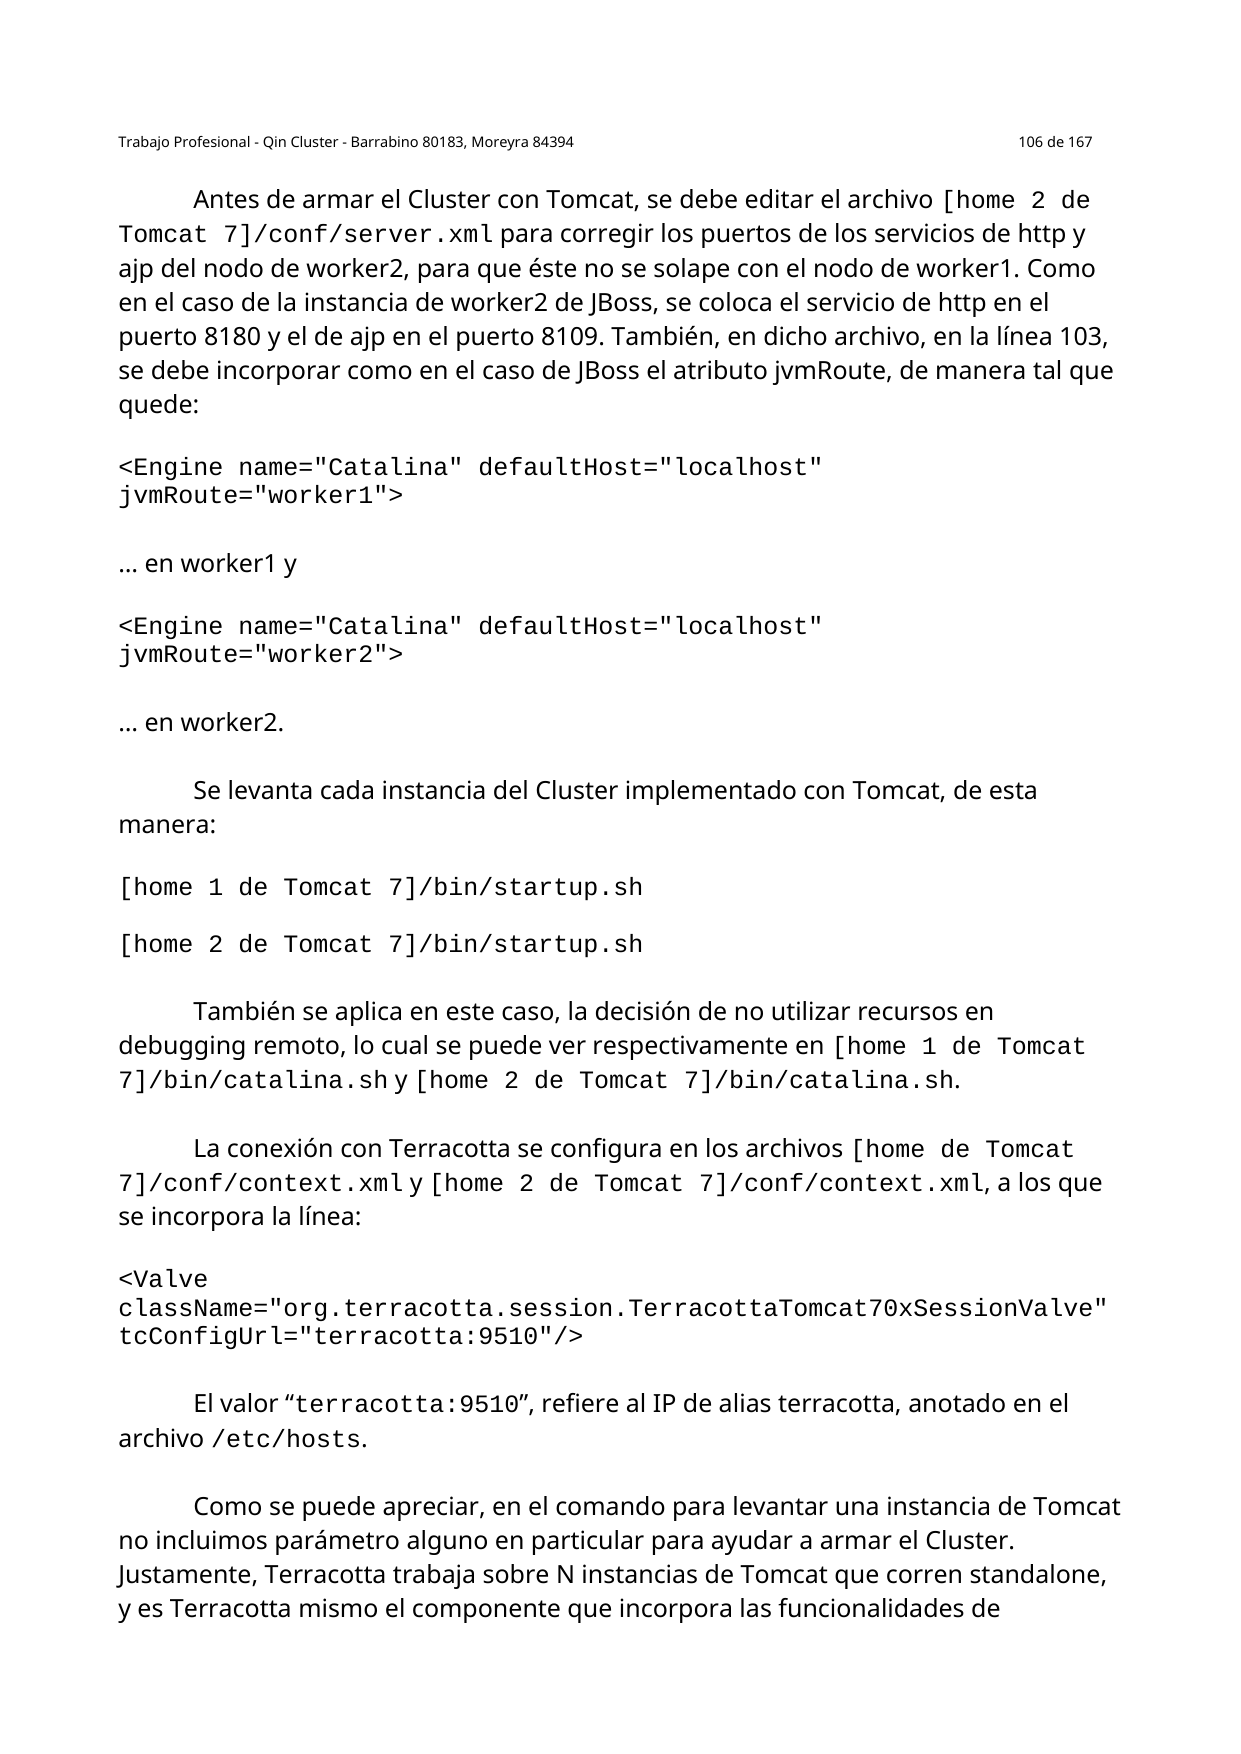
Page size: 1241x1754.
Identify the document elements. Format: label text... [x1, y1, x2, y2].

text El valor “terracotta:9510”, refiere al IP de alias terracotta, anotado en el archivo /etc/hosts. [118, 1386, 1122, 1454]
text <Valve className="org.terracotta.session.TerracottaTomcat70xSessionValve" tcConfigUrl="terracotta:9510"/> [118, 1267, 1122, 1352]
text También se aplica en este caso, la decisión de no utilizar recursos en debugging remoto, lo cual se puede ver respectivamente en [home 1 de Tomcat 7]/bin/catalina.sh y [home 2 de Tomcat 7]/bin/catalina.sh. [118, 993, 1122, 1096]
text [home 1 de Tomcat 7]/bin/startup.sh [118, 874, 1122, 903]
text Como se puede apreciar, en el comando para levantar una instancia de Tomcat no incluimos parámetro alguno en particular para ayudar a armar el Cluster. Justamente, Terracotta trabaja sobre N instancias de Tomcat que corren standalone, y es Terracotta mismo el componente que incorpora las funcionalidades de [118, 1488, 1122, 1625]
text <Engine name="Catalina" defaultHost="localhost" jvmRoute="worker2"> [118, 613, 1122, 670]
text Se levanta cada instancia del Cluster implementado con Tomcat, de esta manera: [118, 772, 1122, 840]
text La conexión con Terracotta se configura en los archivos [home de Tomcat 7]/conf/context.xml y [home 2 de Tomcat 7]/conf/context.xml, a los que se incorpora la línea: [118, 1130, 1122, 1233]
text … en worker2. [118, 704, 1122, 738]
text … en worker1 y [118, 545, 1122, 579]
text Antes de armar el Cluster con Tomcat, se debe editar el archivo [home 2 de Tomcat 7]/conf/server.xml para corregir los puertos de los servicios de http y ajp del nodo de worker2, para que éste no se solape con el nodo de worker1. Como en el caso de la instancia de worker2 de JBoss, se coloca el servicio de http en el puerto 8180 y el de ajp en el puerto 8109. También, en dicho archivo, en la línea 103, se debe incorporar como en el caso de JBoss el atributo jvmRoute, de manera tal que quede: [118, 182, 1122, 421]
text [home 2 de Tomcat 7]/bin/startup.sh [118, 931, 1122, 959]
text <Engine name="Catalina" defaultHost="localhost" jvmRoute="worker1"> [118, 454, 1122, 511]
